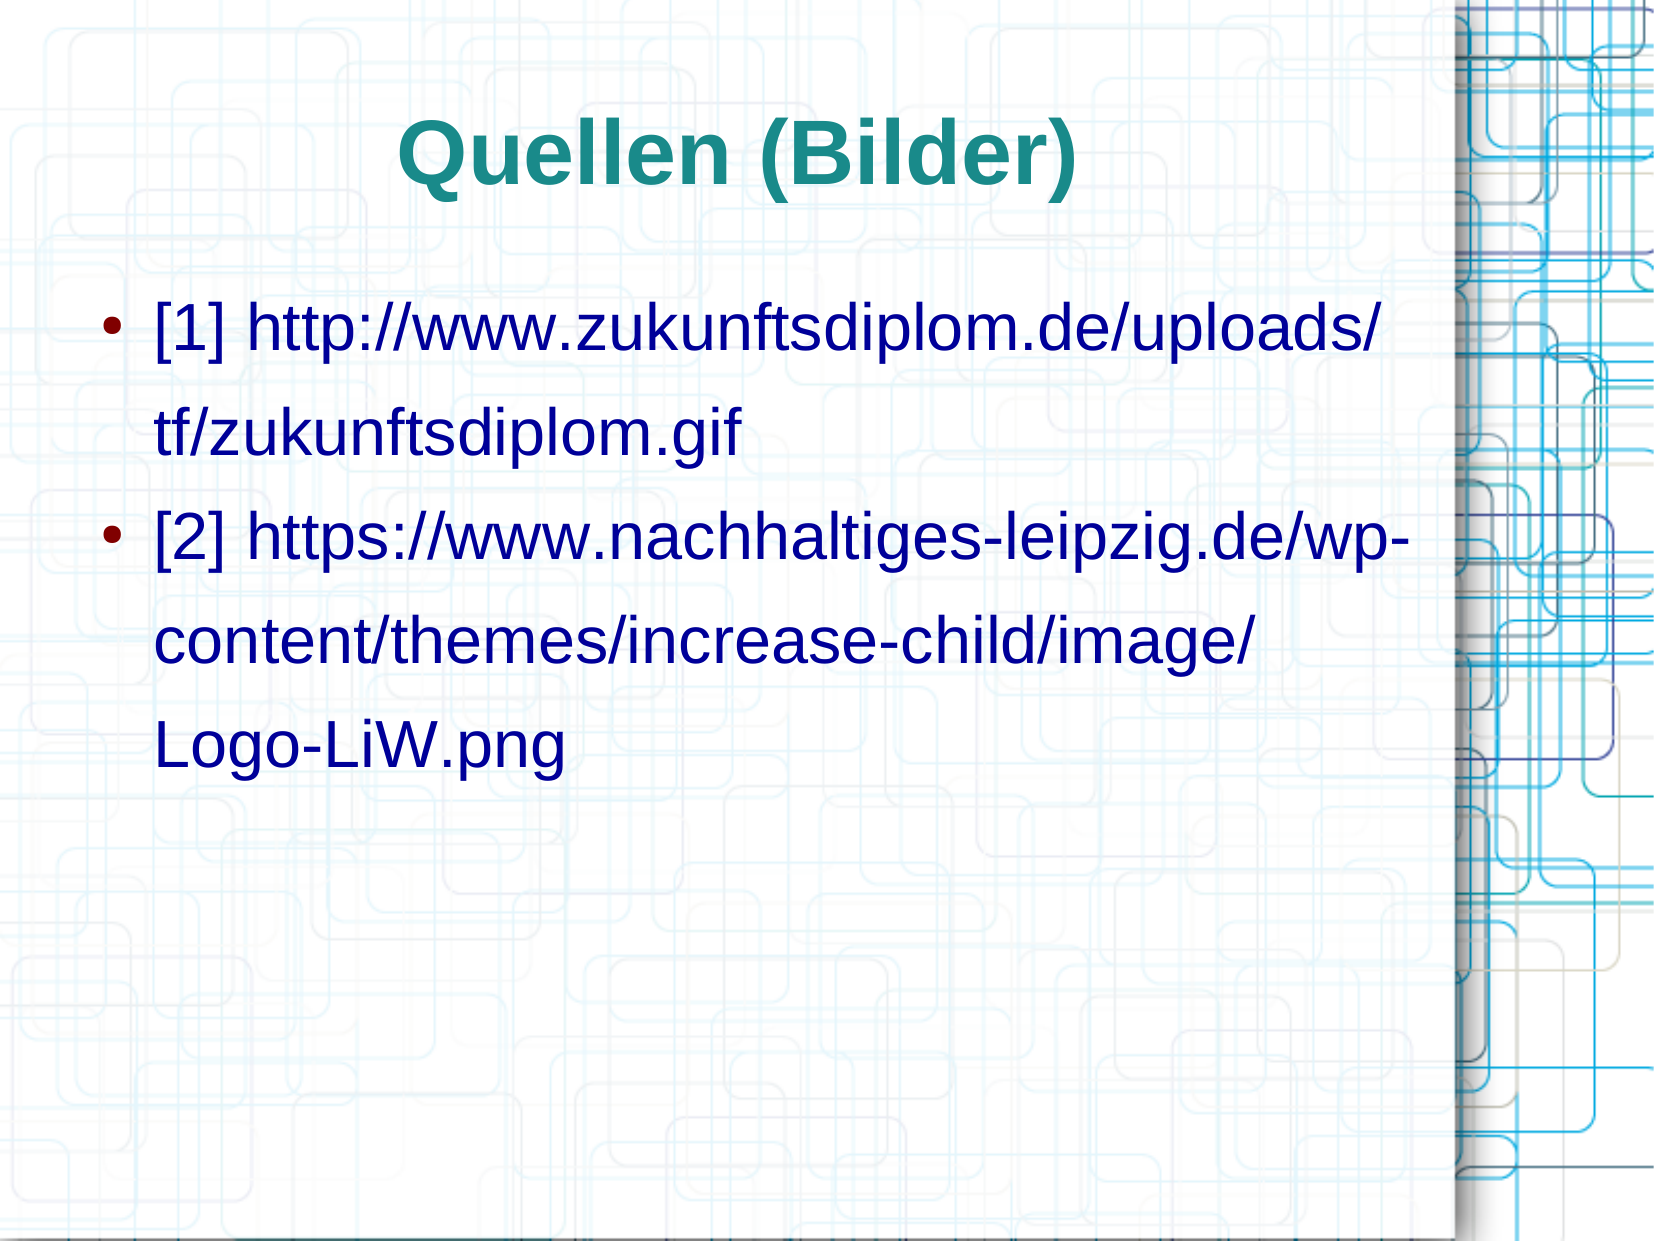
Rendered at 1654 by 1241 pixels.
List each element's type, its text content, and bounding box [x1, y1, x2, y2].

picture [0, 0, 1654, 1241]
list [1] http://www.zukunftsdiplom.de/uploads/ tf/zukunftsdiplom.gif [2] https://www.nachhaltiges-leipzig.de/wp- content/themes/increase-child/image/ Logo-LiW.png [82, 290, 1654, 1109]
title Quellen (Bilder) [59, 49, 1418, 257]
